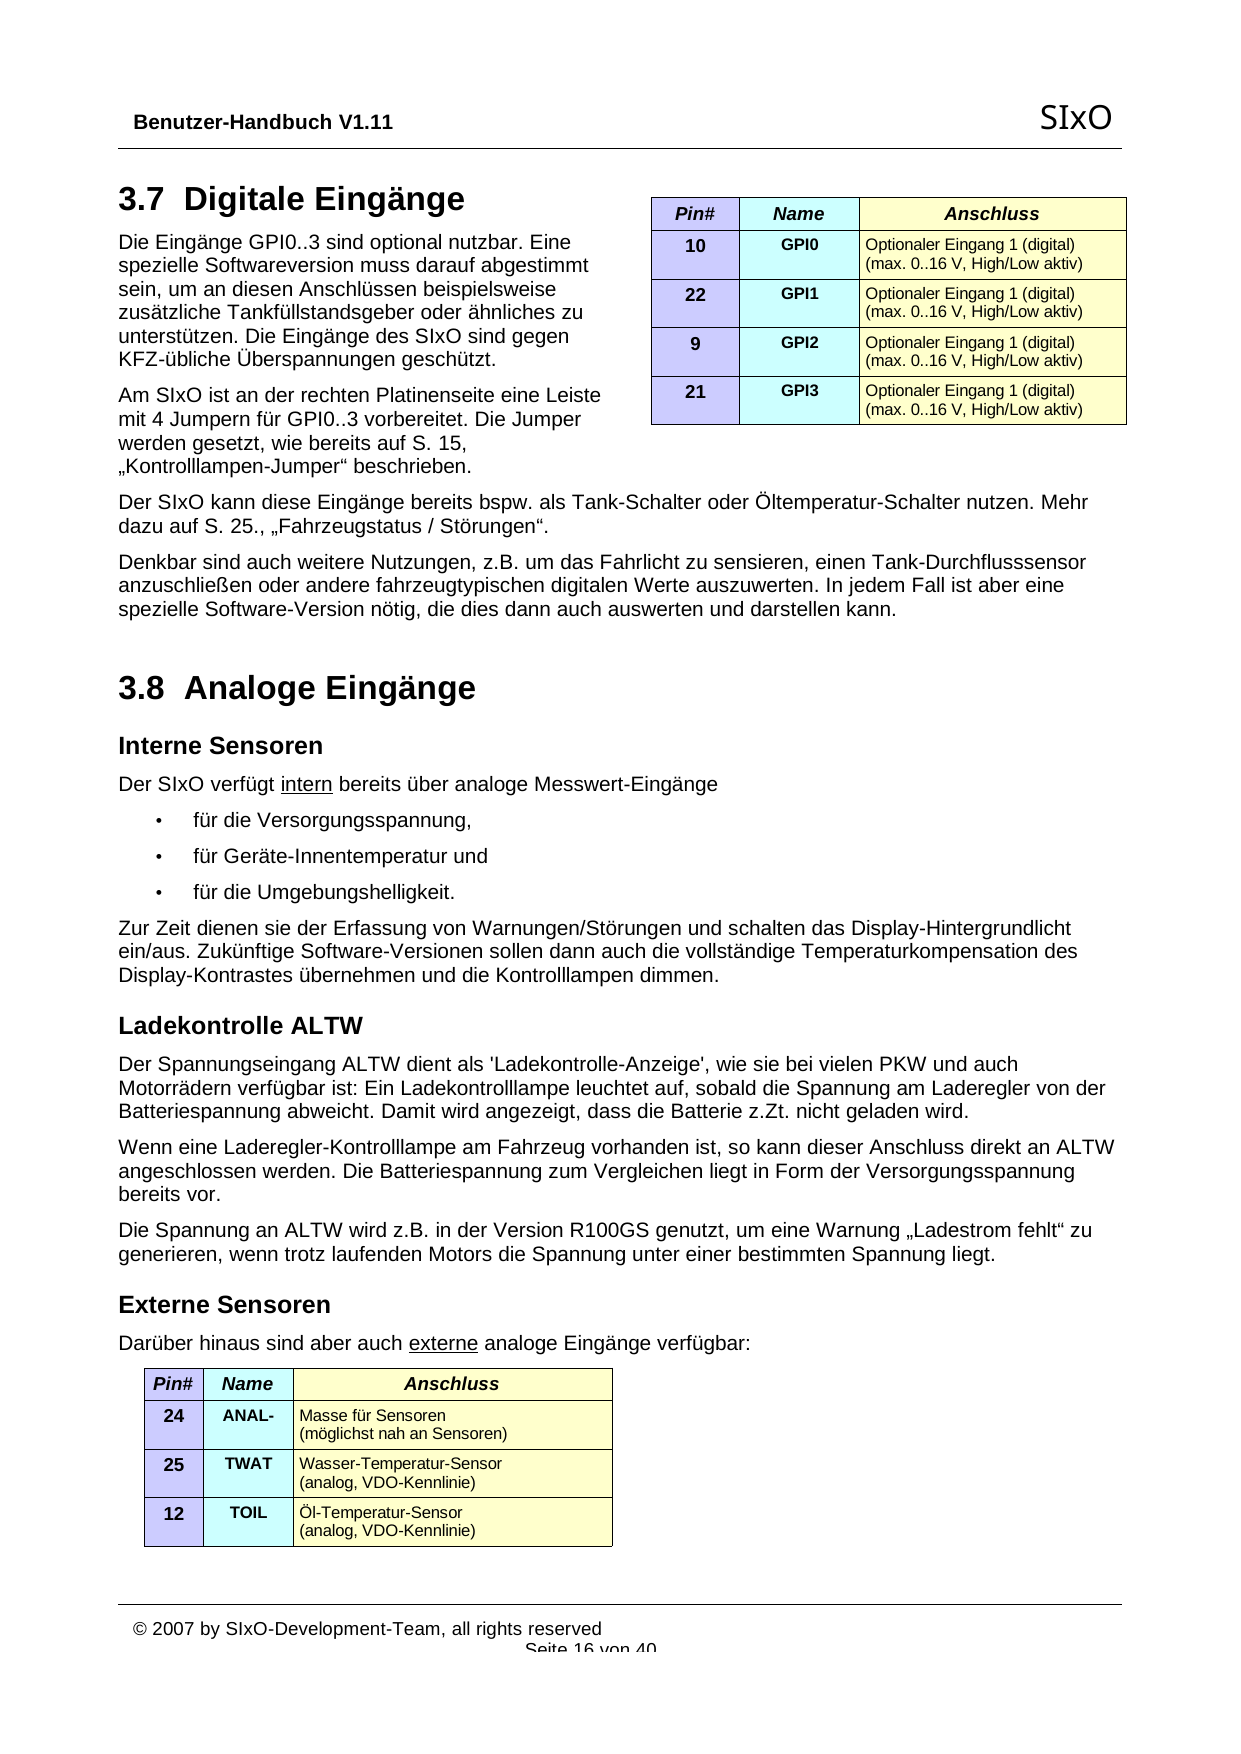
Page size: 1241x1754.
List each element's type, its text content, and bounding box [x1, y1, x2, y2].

table_cell 12 [145, 1498, 203, 1546]
table_cell Optionaler Eingang 1 (digital) (max. 0..16 V, High/Low aktiv) [860, 328, 1126, 376]
table_cell 10 [652, 231, 739, 279]
table_cell Optionaler Eingang 1 (digital) (max. 0..16 V, High/Low aktiv) [860, 280, 1126, 327]
subtitle Interne Sensoren [118, 732, 1122, 760]
text Zur Zeit dienen sie der Erfassung von Warnungen/Störungen und schalten das Display-Hintergrundlicht ein/aus. Zukünftige Software-Versionen sollen dann auch die vollständige Temperaturkompensation des Display-Kontrastes übernehmen und die Kontrolllampen dimmen. [118, 916, 1122, 987]
subtitle Externe Sensoren [118, 1291, 1122, 1319]
table_cell 9 [652, 328, 739, 376]
subtitle Ladekontrolle ALTW [118, 1012, 1122, 1040]
table_cell 21 [652, 377, 739, 424]
table_cell GPI1 [740, 280, 859, 327]
text Der Spannungseingang ALTW dient als 'Ladekontrolle-Anzeige', wie sie bei vielen PKW und auch Motorrädern verfügbar ist: Ein Ladekontrolllampe leuchtet auf, sobald die Spannung am Laderegler von der Batteriespannung abweicht. Damit wird angezeigt, dass die Batterie z.Zt. nicht geladen wird. [118, 1053, 1122, 1123]
subtitle Digitale Eingänge [118, 180, 1126, 441]
table_cell GPI3 [740, 377, 859, 424]
table_header Pin# [145, 1369, 203, 1400]
table_cell 22 [652, 280, 739, 327]
text Wenn eine Laderegler-Kontrolllampe am Fahrzeug vorhanden ist, so kann dieser Anschluss direkt an ALTW angeschlossen werden. Die Batteriespannung zum Vergleichen liegt in Form der Versorgungsspannung bereits vor. [118, 1136, 1122, 1206]
text Die Eingänge GPI0..3 sind optional nutzbar. Eine spezielle Softwareversion muss darauf abgestimmt sein, um an diesen Anschlüssen beispielsweise zusätzliche Tankfüllstandsgeber oder ähnliches zu unterstützen. Die Eingänge des SIxO sind gegen KFZ-übliche Überspannungen geschützt. [118, 230, 613, 371]
table_header Name [740, 198, 859, 230]
table_header Anschluss [294, 1369, 612, 1400]
table_cell Masse für Sensoren (möglichst nah an Sensoren) [294, 1401, 612, 1449]
subtitle Analoge Eingänge [118, 669, 1122, 707]
text Der SIxO verfügt intern bereits über analoge Messwert-Eingänge [118, 772, 1122, 796]
text Denkbar sind auch weitere Nutzungen, z.B. um das Fahrlicht zu sensieren, einen Tank-Durchflusssensor anzuschließen oder andere fahrzeugtypischen digitalen Werte auszuwerten. In jedem Fall ist aber eine spezielle Software-Version nötig, die dies dann auch auswerten und darstellen kann. [118, 550, 1122, 621]
table_cell Optionaler Eingang 1 (digital) (max. 0..16 V, High/Low aktiv) [860, 377, 1126, 424]
text Die Spannung an ALTW wird z.B. in der Version R100GS genutzt, um eine Warnung „Ladestrom fehlt“ zu generieren, wenn trotz laufenden Motors die Spannung unter einer bestimmten Spannung liegt. [118, 1219, 1122, 1266]
table_cell Öl-Temperatur-Sensor (analog, VDO-Kennlinie) [294, 1498, 612, 1546]
text Darüber hinaus sind aber auch externe analoge Eingänge verfügbar: [118, 1331, 1122, 1355]
text Am SIxO ist an der rechten Platinenseite eine Leiste mit 4 Jumpern für GPI0..3 vorbereitet. Die Jumper werden gesetzt, wie bereits auf S. 15, „Kontrolllampen-Jumper“ beschrieben. [118, 384, 1122, 478]
table_cell 25 [145, 1450, 203, 1497]
table_header Pin# [652, 198, 739, 230]
table_cell 24 [145, 1401, 203, 1449]
table_cell GPI0 [740, 231, 859, 279]
table_cell Wasser-Temperatur-Sensor (analog, VDO-Kennlinie) [294, 1450, 612, 1497]
table_cell TOIL [204, 1498, 293, 1546]
table_cell Optionaler Eingang 1 (digital) (max. 0..16 V, High/Low aktiv) [860, 231, 1126, 279]
list für die Umgebungshelligkeit. [156, 880, 1122, 904]
table_cell ANAL- [204, 1401, 293, 1449]
table_cell TWAT [204, 1450, 293, 1497]
text Der SIxO kann diese Eingänge bereits bspw. als Tank-Schalter oder Öltemperatur-Schalter nutzen. Mehr dazu auf S. 25., „Fahrzeugstatus / Störungen“. [118, 491, 1122, 538]
table_header Name [204, 1369, 293, 1400]
table_cell GPI2 [740, 328, 859, 376]
table_header Anschluss [860, 198, 1126, 230]
list für Geräte-Innentemperatur und [156, 844, 1122, 868]
list für die Versorgungsspannung, [156, 808, 1122, 832]
